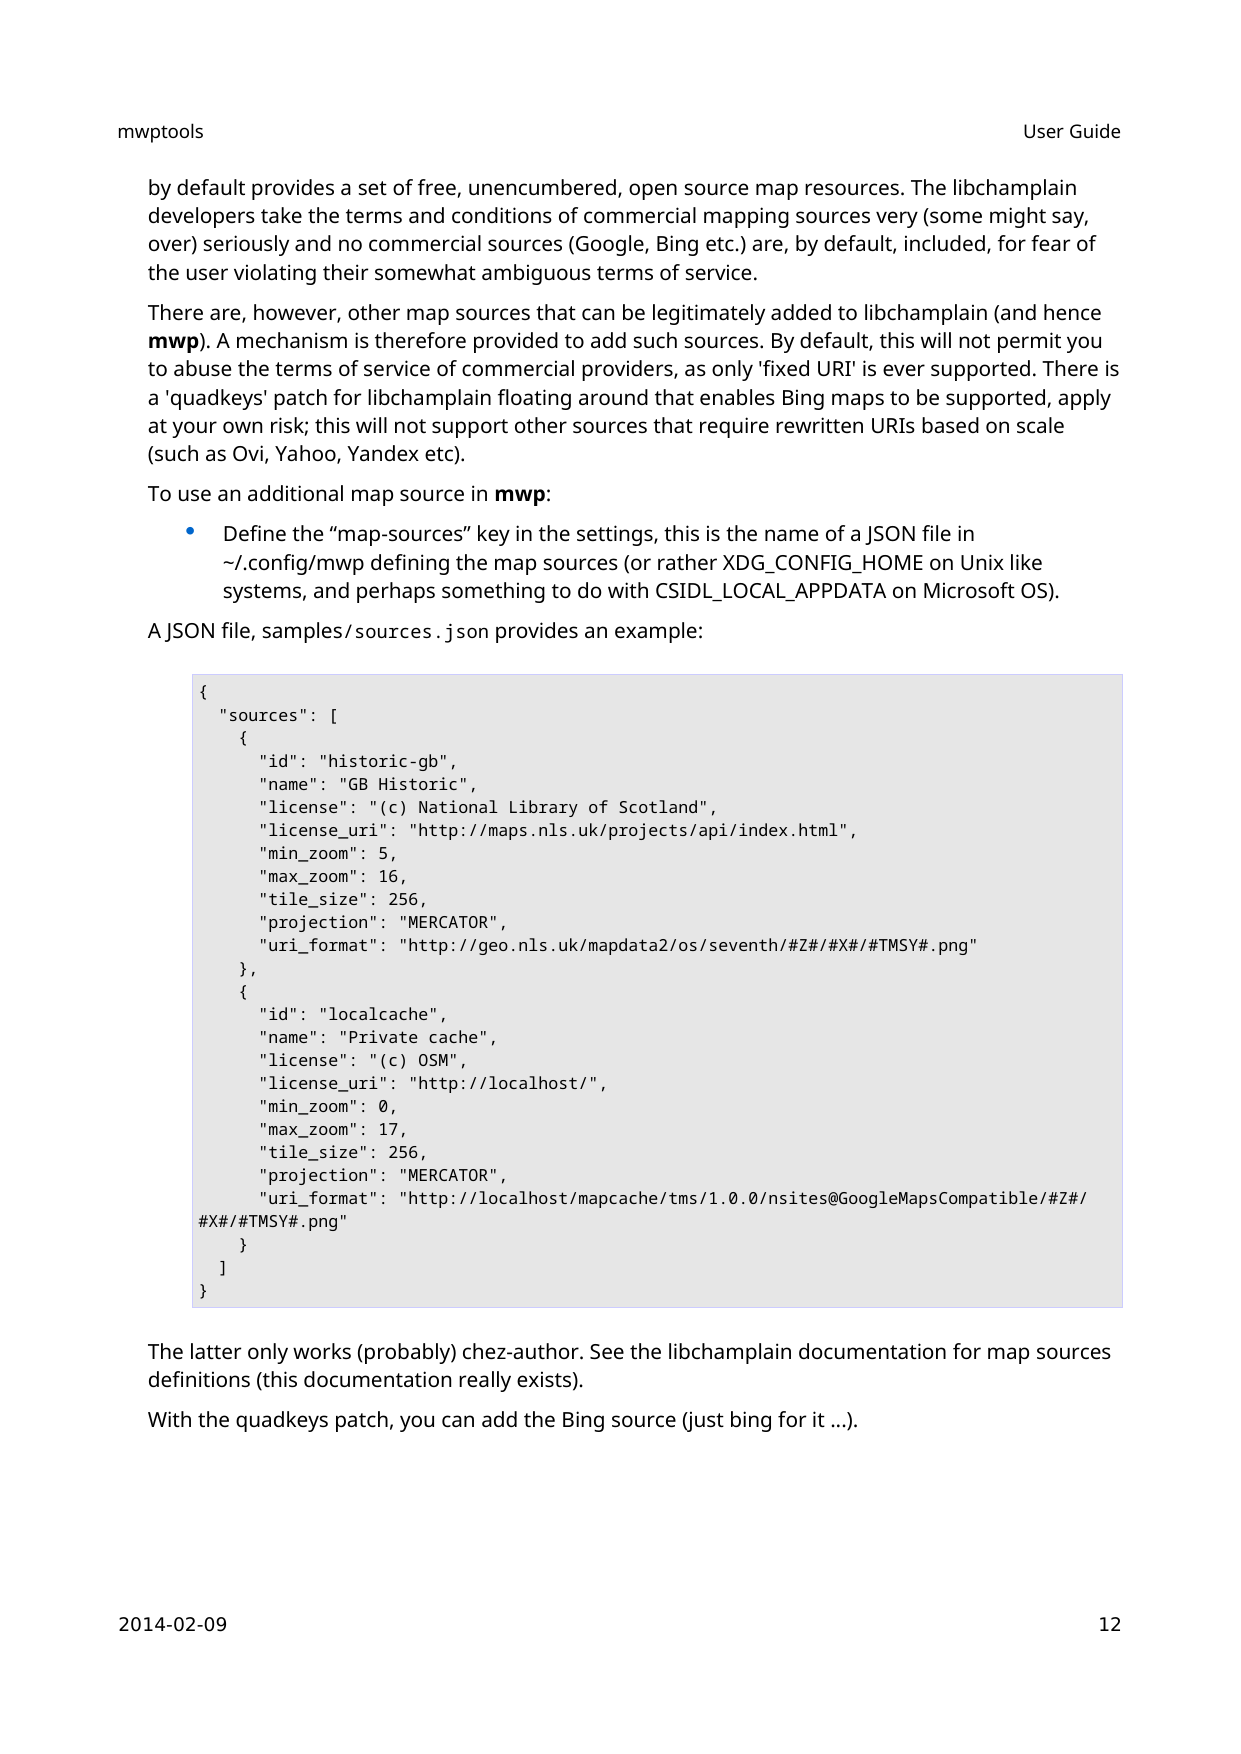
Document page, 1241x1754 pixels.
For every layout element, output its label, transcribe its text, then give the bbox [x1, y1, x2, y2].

text "projection": "MERCATOR", [193, 1157, 1122, 1180]
text "uri_format": "http://localhost/mapcache/tms/1.0.0/nsites@GoogleMapsCompatible/#Z#/#X#/#TMSY#.png" [193, 1180, 1122, 1226]
text "tile_size": 256, [193, 1134, 1122, 1157]
text "max_zoom": 16, [193, 858, 1122, 881]
text There are, however, other map sources that can be legitimately added to libchamplain (and hence mwp). A mechanism is therefore provided to add such sources. By default, this will not permit you to abuse the terms of service of commercial providers, as only 'fixed URI' is ever supported. There is a 'quadkeys' patch for libchamplain floating around that enables Bing maps to be supported, apply at your own risk; this will not support other sources that require rewritten URIs based on scale (such as Ovi, Yahoo, Yandex etc). [148, 298, 1122, 467]
text "max_zoom": 17, [193, 1111, 1122, 1134]
text "name": "Private cache", [193, 1019, 1122, 1042]
text { [193, 720, 1122, 743]
list Define the “map-sources” key in the settings, this is the name of a JSON file in ~/.config/mwp defining the map sources (or rather XDG_CONFIG_HOME on Unix like systems, and perhaps something to do with CSIDL_LOCAL_APPDATA on Microsoft OS). [185, 519, 1122, 604]
text "projection": "MERCATOR", [193, 904, 1122, 927]
text }, [193, 950, 1122, 973]
text The latter only works (probably) chez-author. See the libchamplain documentation for map sources definitions (this documentation really exists). [148, 1337, 1122, 1393]
text "license_uri": "http://maps.nls.uk/projects/api/index.html", [193, 812, 1122, 835]
text To use an additional map source in mwp: [148, 479, 1122, 507]
text { [193, 675, 1122, 697]
text "id": "historic-gb", [193, 743, 1122, 766]
text With the quadkeys patch, you can add the Bing source (just bing for it ...). [148, 1405, 1122, 1433]
text ] [193, 1249, 1122, 1272]
text "id": "localcache", [193, 996, 1122, 1019]
text } [193, 1272, 1122, 1307]
text "tile_size": 256, [193, 881, 1122, 904]
text "license": "(c) National Library of Scotland", [193, 789, 1122, 812]
text "name": "GB Historic", [193, 766, 1122, 789]
text "min_zoom": 5, [193, 835, 1122, 858]
text "min_zoom": 0, [193, 1088, 1122, 1111]
text "sources": [ [193, 697, 1122, 720]
text by default provides a set of free, unencumbered, open source map resources. The libchamplain developers take the terms and conditions of commercial mapping sources very (some might say, over) seriously and no commercial sources (Google, Bing etc.) are, by default, included, for fear of the user violating their somewhat ambiguous terms of service. [148, 173, 1122, 286]
text "license": "(c) OSM", [193, 1042, 1122, 1065]
text } [193, 1226, 1122, 1249]
text "license_uri": "http://localhost/", [193, 1065, 1122, 1088]
text A JSON file, samples/sources.json provides an example: [148, 616, 1122, 644]
text "uri_format": "http://geo.nls.uk/mapdata2/os/seventh/#Z#/#X#/#TMSY#.png" [193, 927, 1122, 950]
text { [193, 973, 1122, 996]
